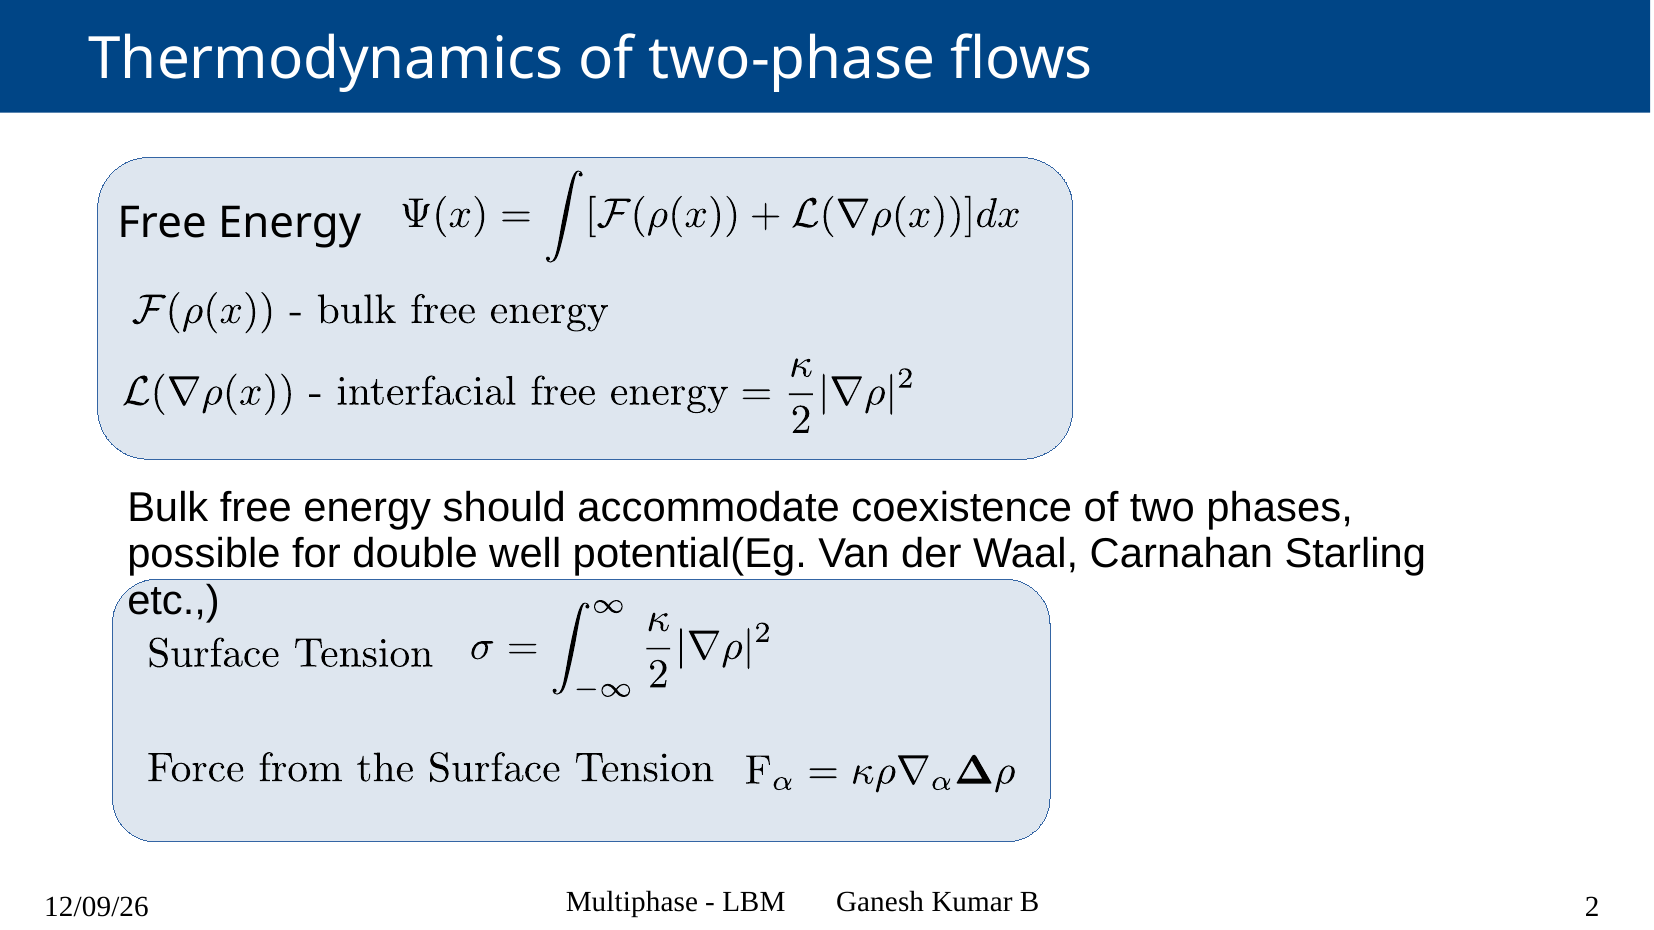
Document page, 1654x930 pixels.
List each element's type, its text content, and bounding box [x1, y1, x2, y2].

text_box [112, 617, 1051, 842]
title Thermodynamics of two-phase flows [0, 0, 1651, 113]
text_box Free Energy [102, 183, 440, 297]
text_box [97, 157, 1073, 460]
text_box Bulk free energy should accommodate coexistence of two phases, possible for double well potential(Eg. Van der Waal, Carnahan Starling etc.,) [112, 476, 1534, 617]
